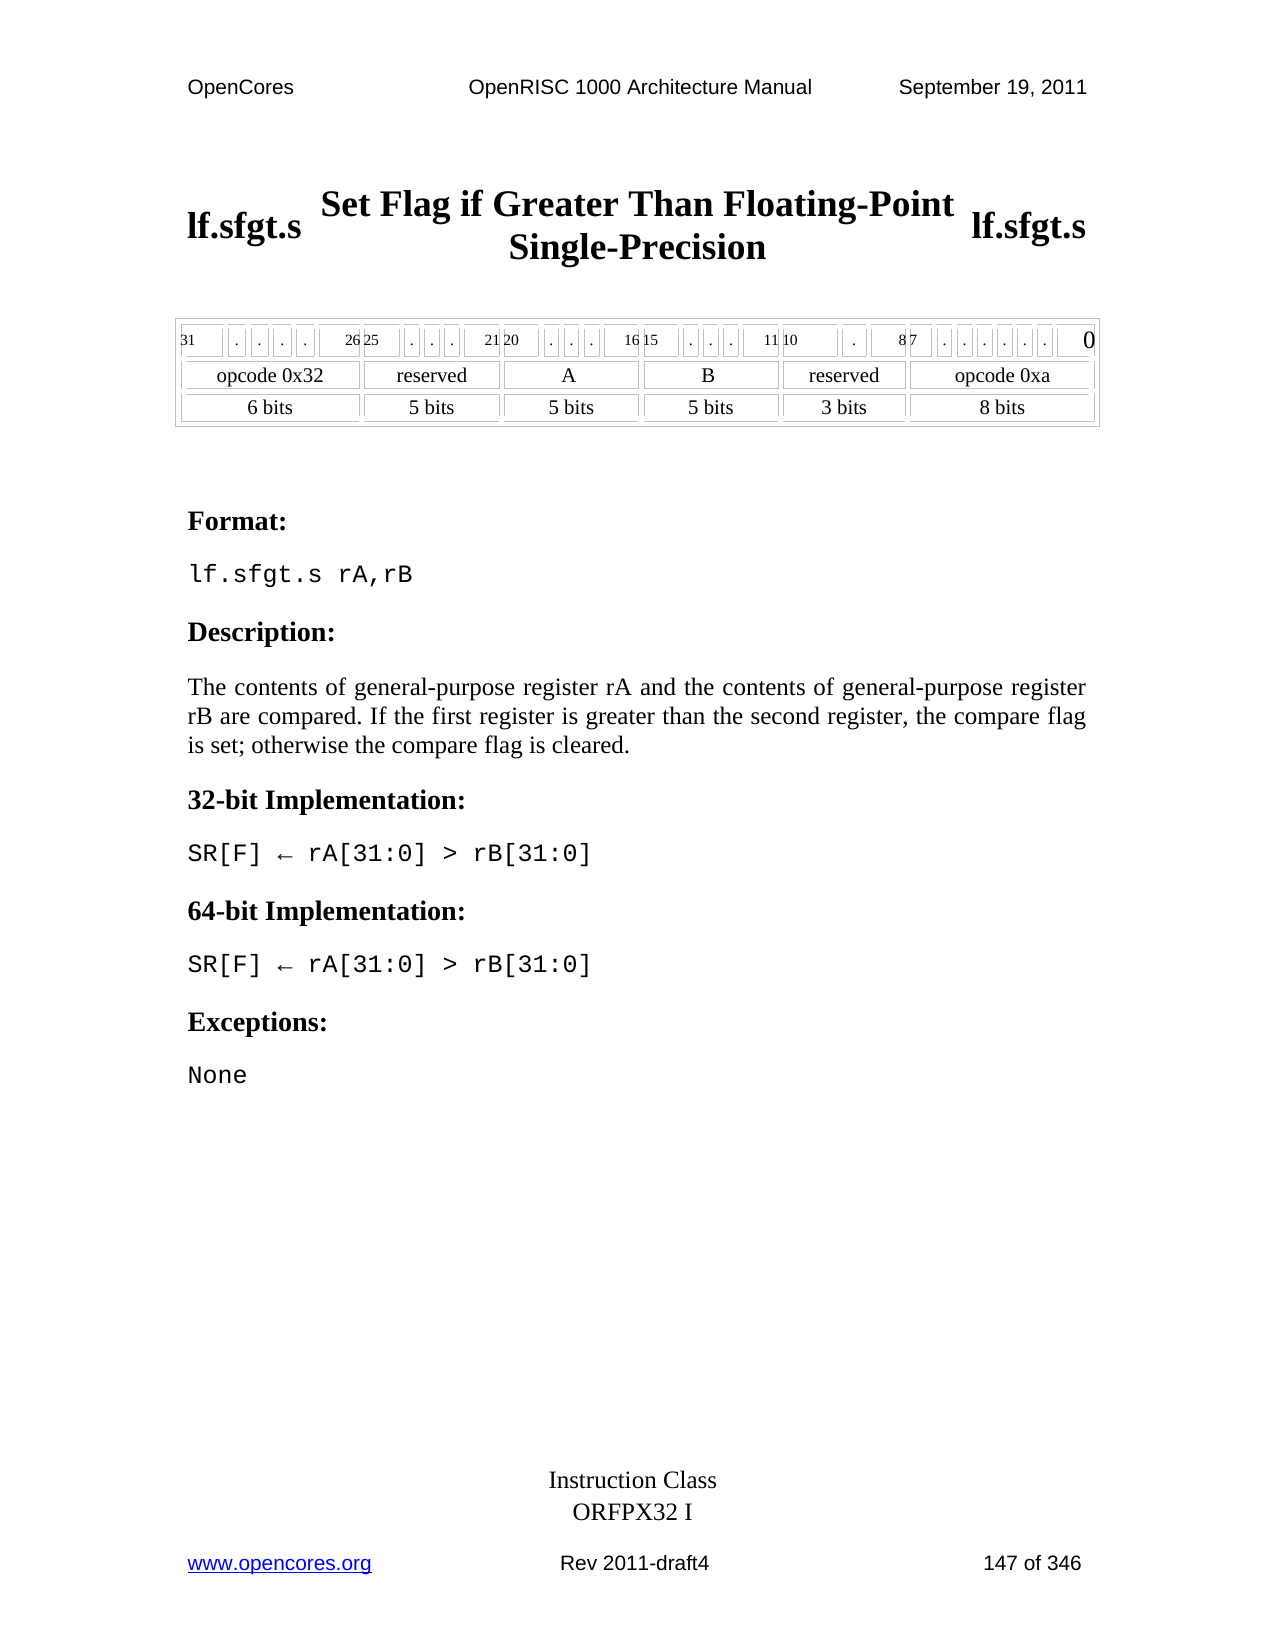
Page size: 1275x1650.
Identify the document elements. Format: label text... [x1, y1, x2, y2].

text Exceptions: [187, 1005, 1087, 1037]
text None [187, 1062, 1087, 1091]
text The contents of general-purpose register rA and the contents of general-purpose register rB are compared. If the first register is greater than the second register, the compare flag is set; otherwise the compare flag is cleared. [187, 672, 1087, 758]
text 32-bit Implementation: [187, 783, 1087, 816]
text Description: [187, 615, 1087, 647]
text 64-bit Implementation: [187, 894, 1087, 927]
text Format: [187, 504, 1087, 536]
text SR[F] ← rA[31:0] > rB[31:0] [187, 841, 1087, 869]
text lf.sfgt.s rA,rB [187, 561, 1087, 590]
text SR[F] ← rA[31:0] > rB[31:0] [187, 952, 1087, 980]
